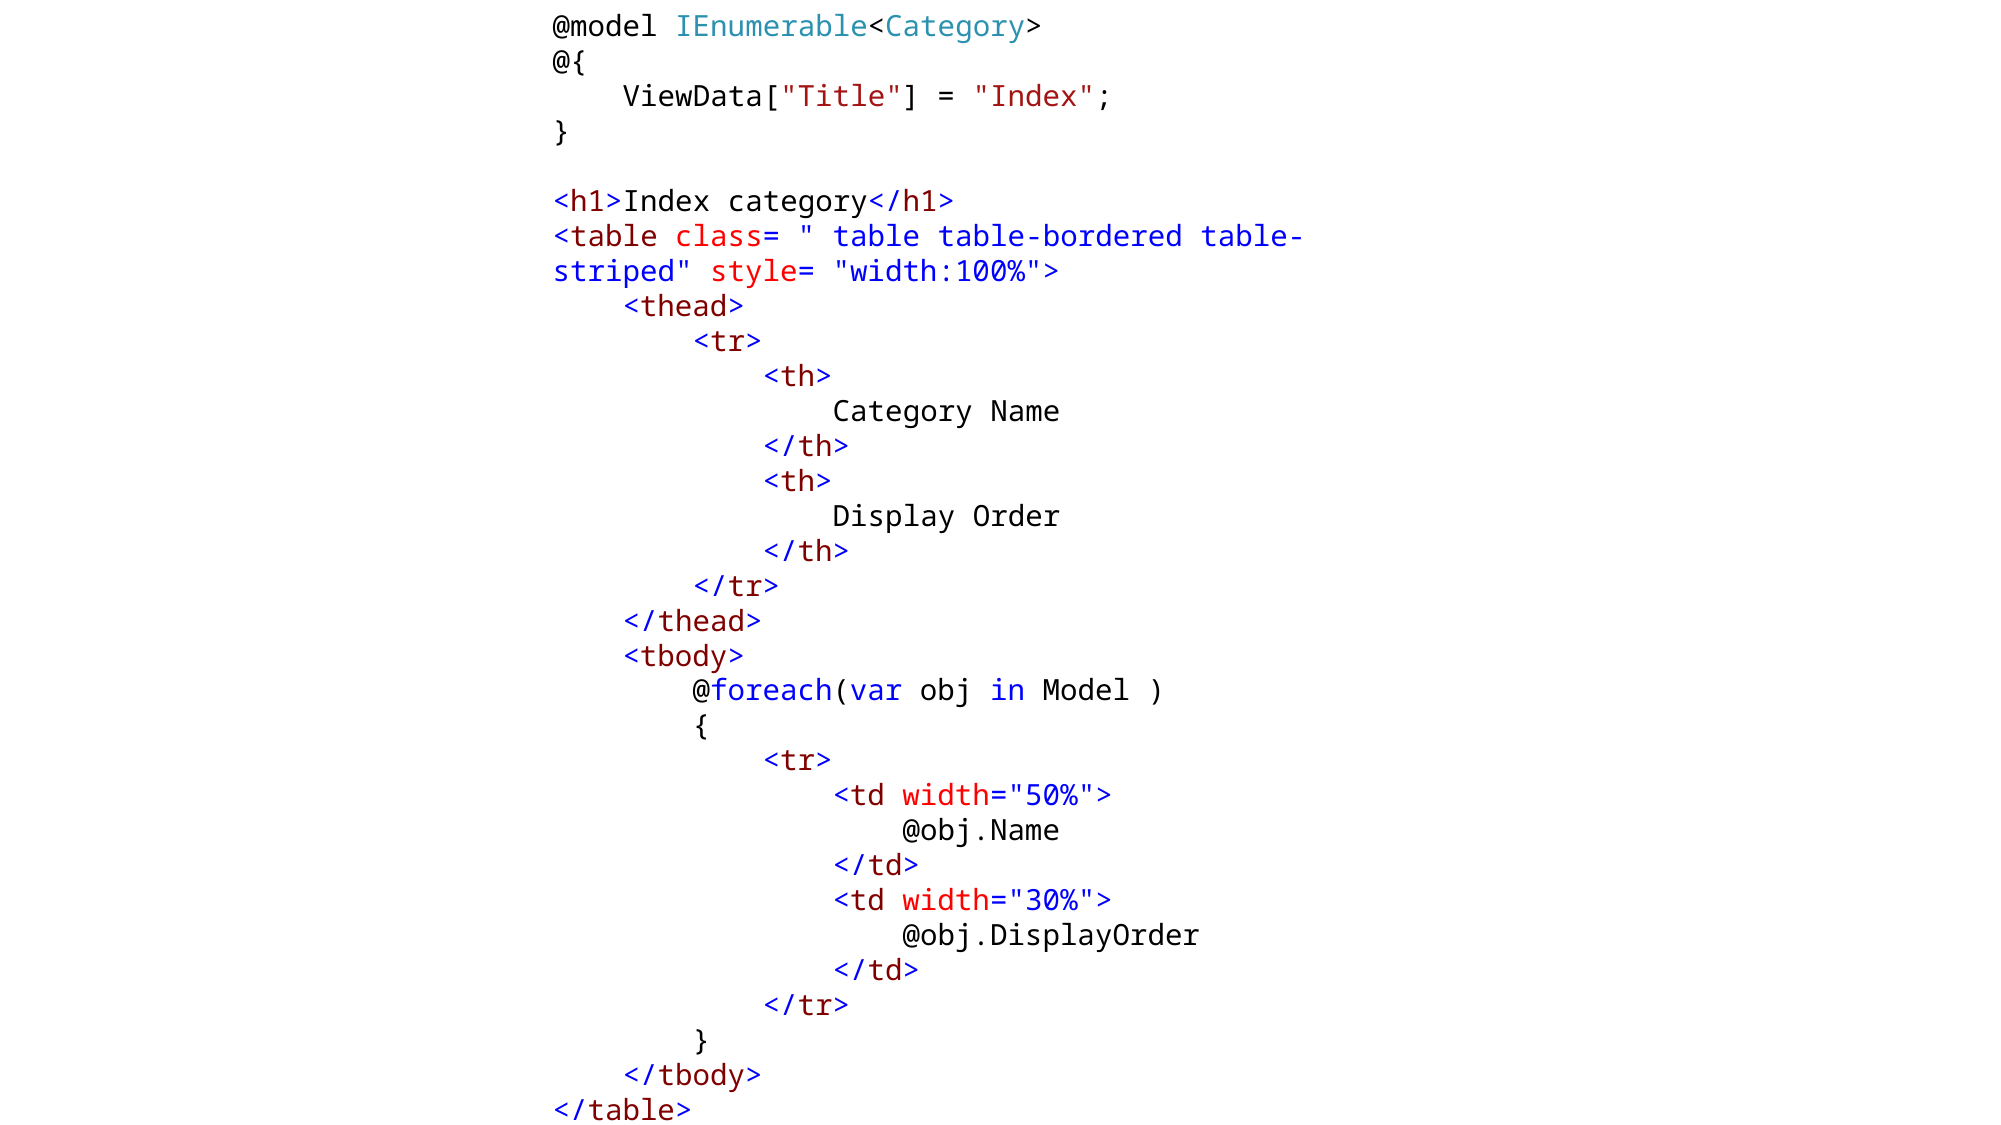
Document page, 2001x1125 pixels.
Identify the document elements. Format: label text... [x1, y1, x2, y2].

text_box @model IEnumerable<Category> @{ ViewData["Title"] = "Index"; } <h1>Index category</h1> <table class= " table table-bordered table-striped" style= "width:100%"> <thead> <tr> <th> Category Name </th> <th> Display Order </th> </tr> </thead> <tbody> @foreach(var obj in Model ) { <tr> <td width="50%"> @obj.Name </td> <td width="30%"> @obj.DisplayOrder </td> </tr> } </tbody> </table> [537, 0, 1446, 1125]
